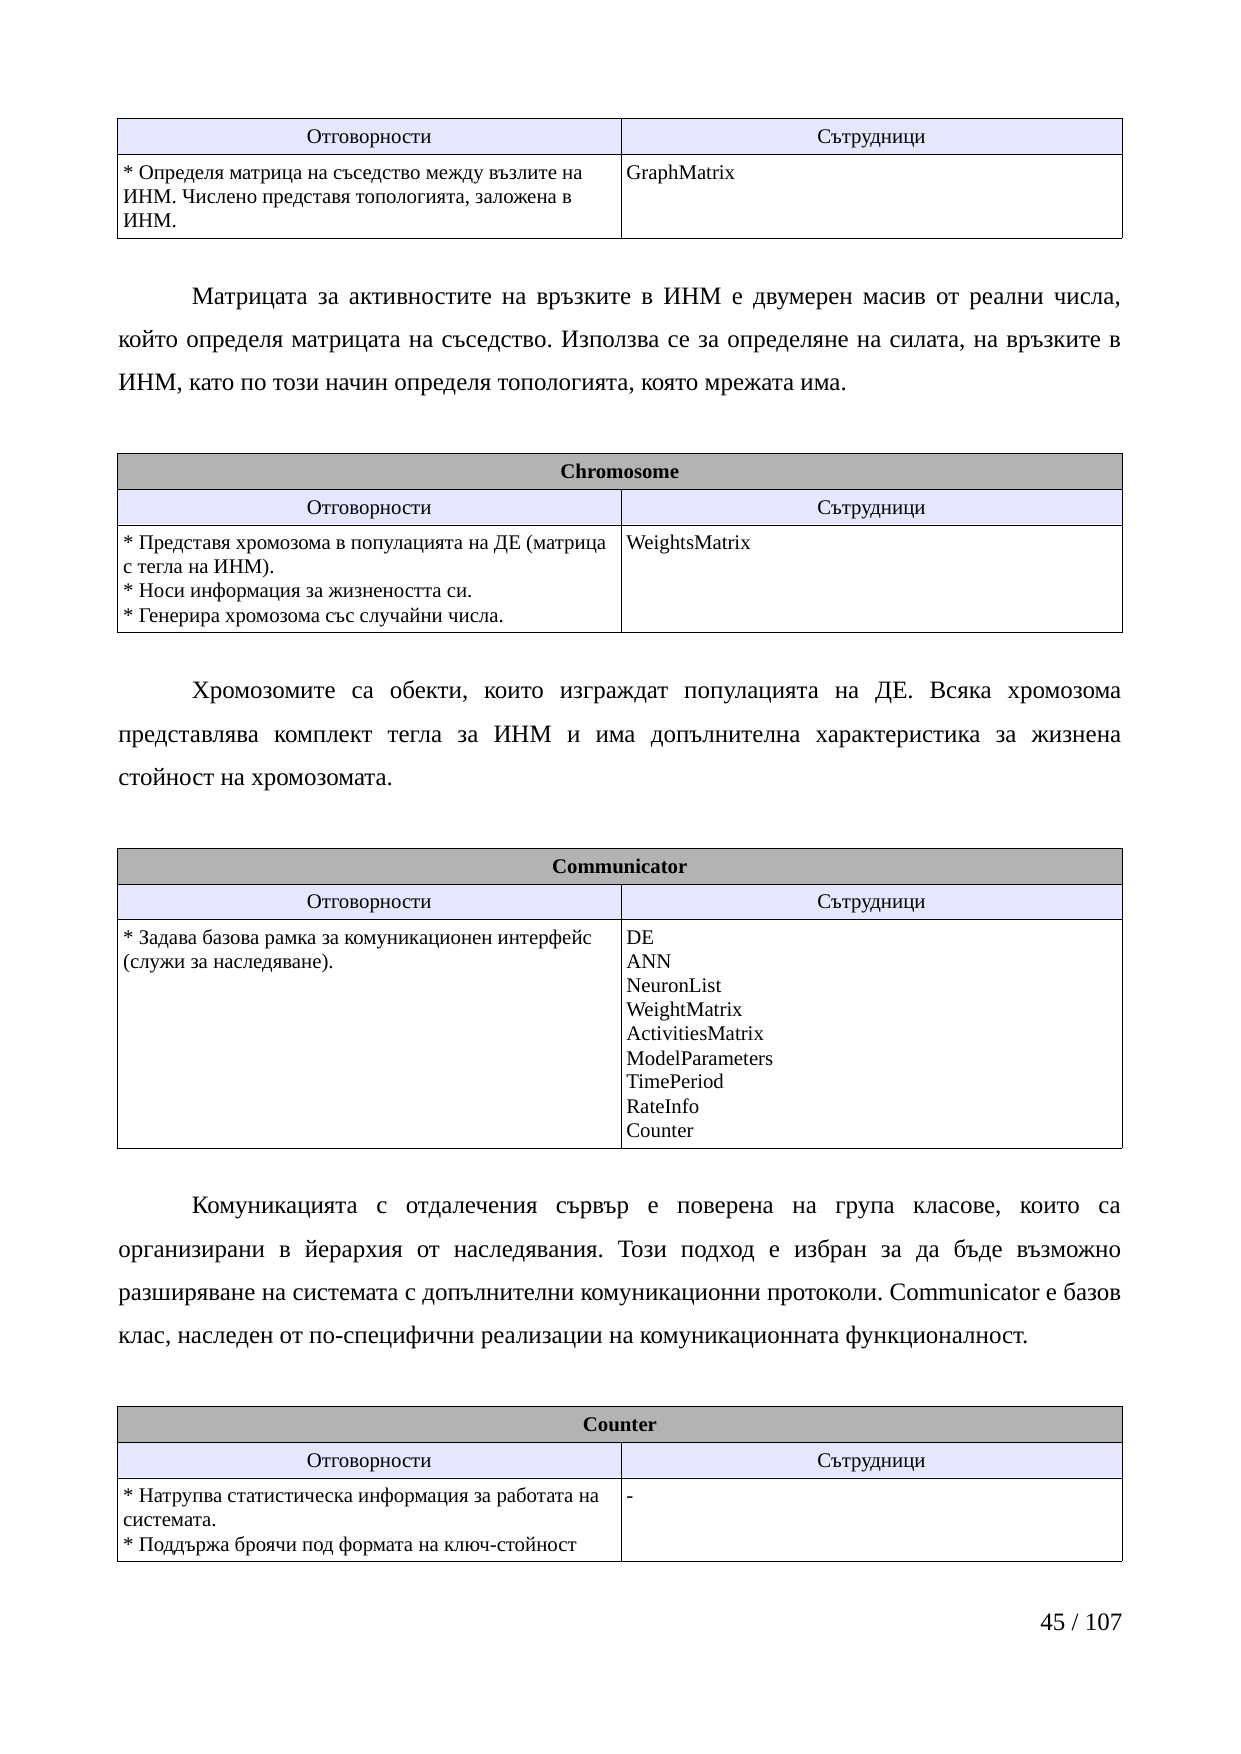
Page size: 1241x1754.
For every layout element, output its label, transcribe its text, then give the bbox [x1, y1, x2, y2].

table_cell Отговорности [118, 1443, 621, 1477]
table_cell * Представя хромозома в популацията на ДЕ (матрица с тегла на ИНМ). * Носи информация за жизнеността си. * Генерира хромозома със случайни числа. [118, 526, 621, 632]
table_cell Сътрудници [622, 885, 1122, 919]
table_cell Сътрудници [622, 490, 1122, 524]
table_header Counter [118, 1407, 1122, 1442]
table_cell * Определя матрица на съседство между възлите на ИНМ. Числено представя топологията, заложена в ИНМ. [118, 155, 621, 237]
table_cell * Натрупва статистическа информация за работата на системата. * Поддържа броячи под формата на ключ-стойност [118, 1479, 621, 1561]
table_cell WeightsMatrix [622, 526, 1122, 632]
table_cell DE ANN NeuronList WeightMatrix ActivitiesMatrix ModelParameters TimePeriod RateInfo Counter [622, 920, 1122, 1147]
table_cell Сътрудници [622, 119, 1122, 154]
table_cell - [622, 1479, 1122, 1561]
table_cell * Задава базова рамка за комуникационен интерфейс (служи за наследяване). [118, 920, 621, 1147]
table_header Communicator [118, 849, 1122, 884]
table_cell Отговорности [118, 885, 621, 919]
text Комуникацията с отдалечения сървър е поверена на група класове, които са организирани в йерархия от наследявания. Този подход е избран за да бъде възможно разширяване на системата с допълнителни комуникационни протоколи. Communicator е базов клас, наследен от по-специфични реализации на комуникационната функционалност. [118, 1191, 1122, 1349]
table_cell GraphMatrix [622, 155, 1122, 237]
table_cell Сътрудници [622, 1443, 1122, 1477]
table_cell Отговорности [118, 119, 621, 154]
text Матрицата за активностите на връзките в ИНМ е двумерен масив от реални числа, който определя матрицата на съседство. Използва се за определяне на силата, на връзките в ИНМ, като по този начин определя топологията, която мрежата има. [118, 281, 1122, 396]
table_cell Отговорности [118, 490, 621, 524]
table_header Chromosome [118, 454, 1122, 489]
text Хромозомите са обекти, които изграждат популацията на ДЕ. Всяка хромозома представлява комплект тегла за ИНМ и има допълнителна характеристика за жизнена стойност на хромозомата. [118, 676, 1122, 791]
